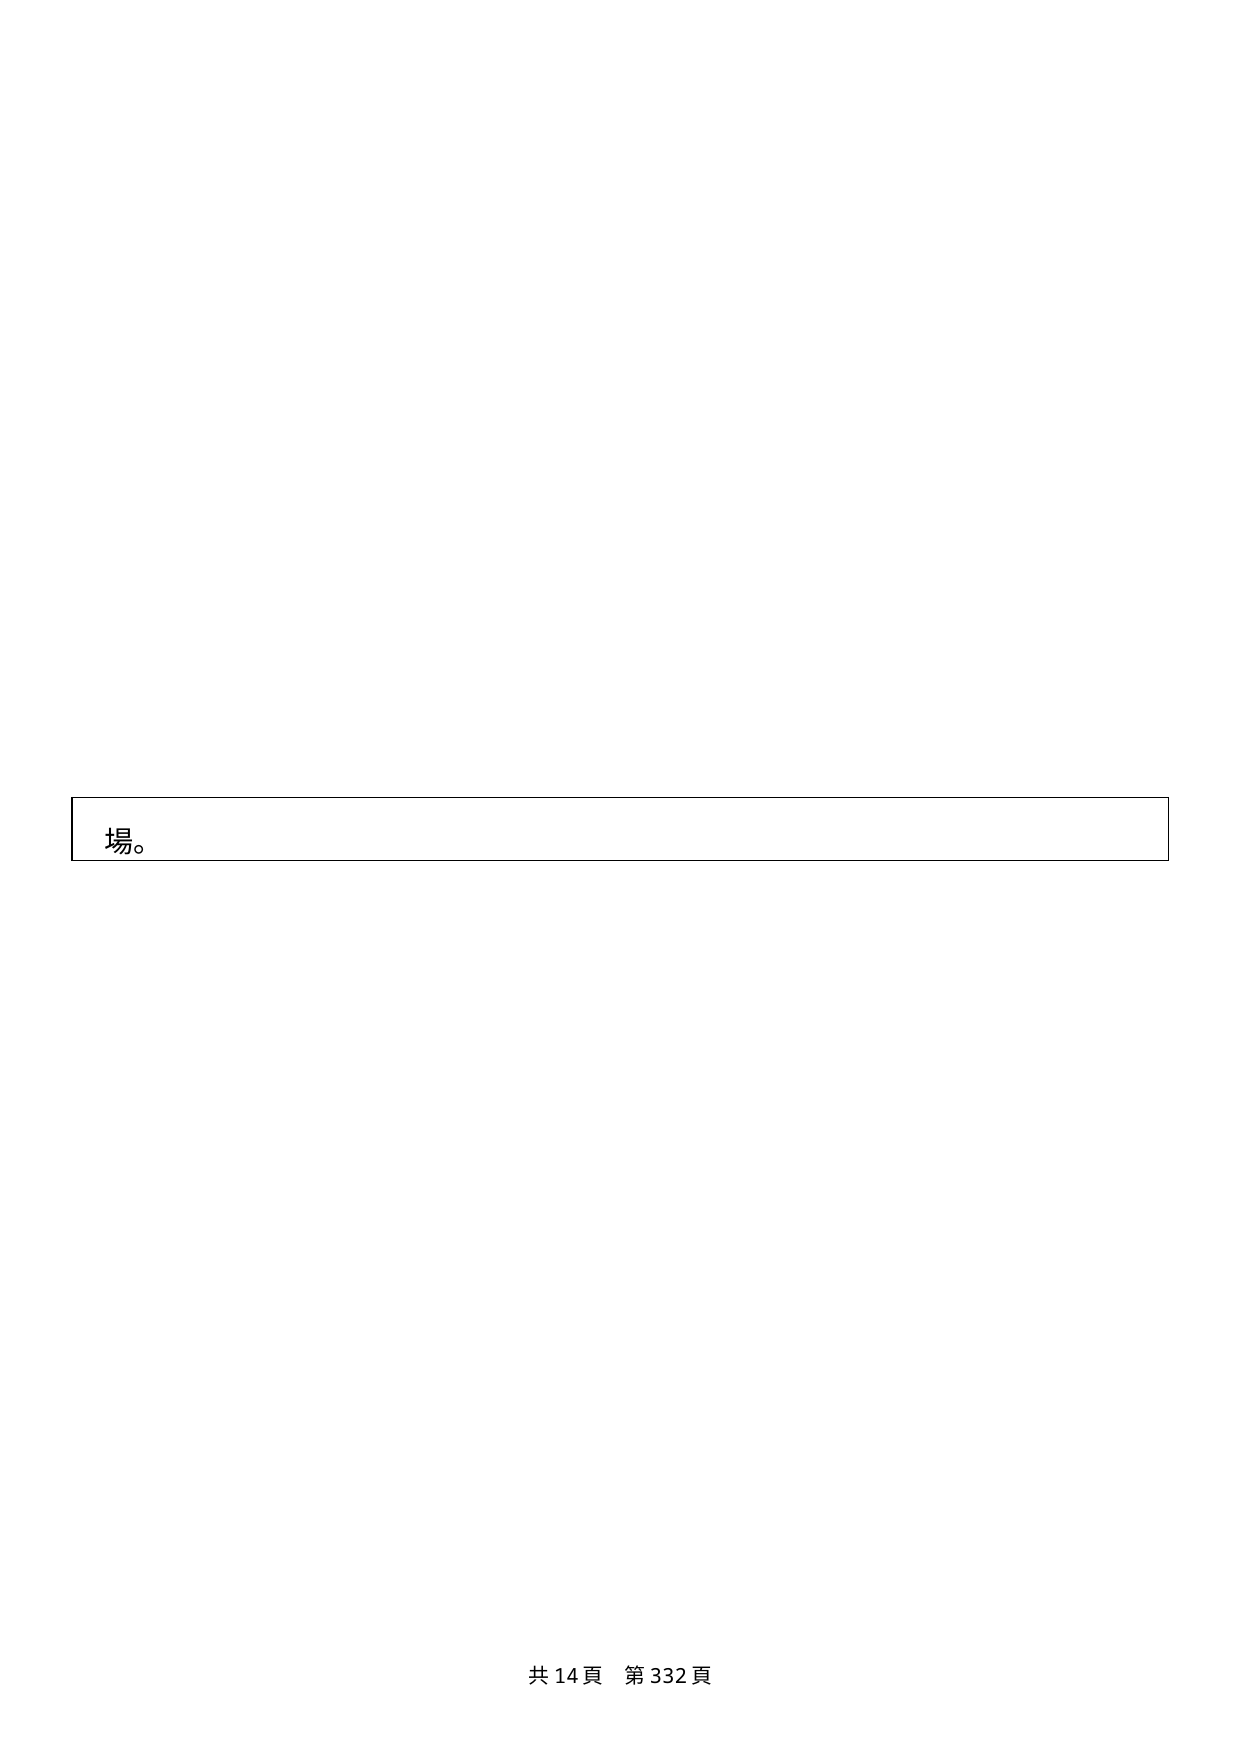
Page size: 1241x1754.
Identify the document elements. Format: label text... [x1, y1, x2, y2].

table_cell 場。 [73, 798, 1168, 860]
